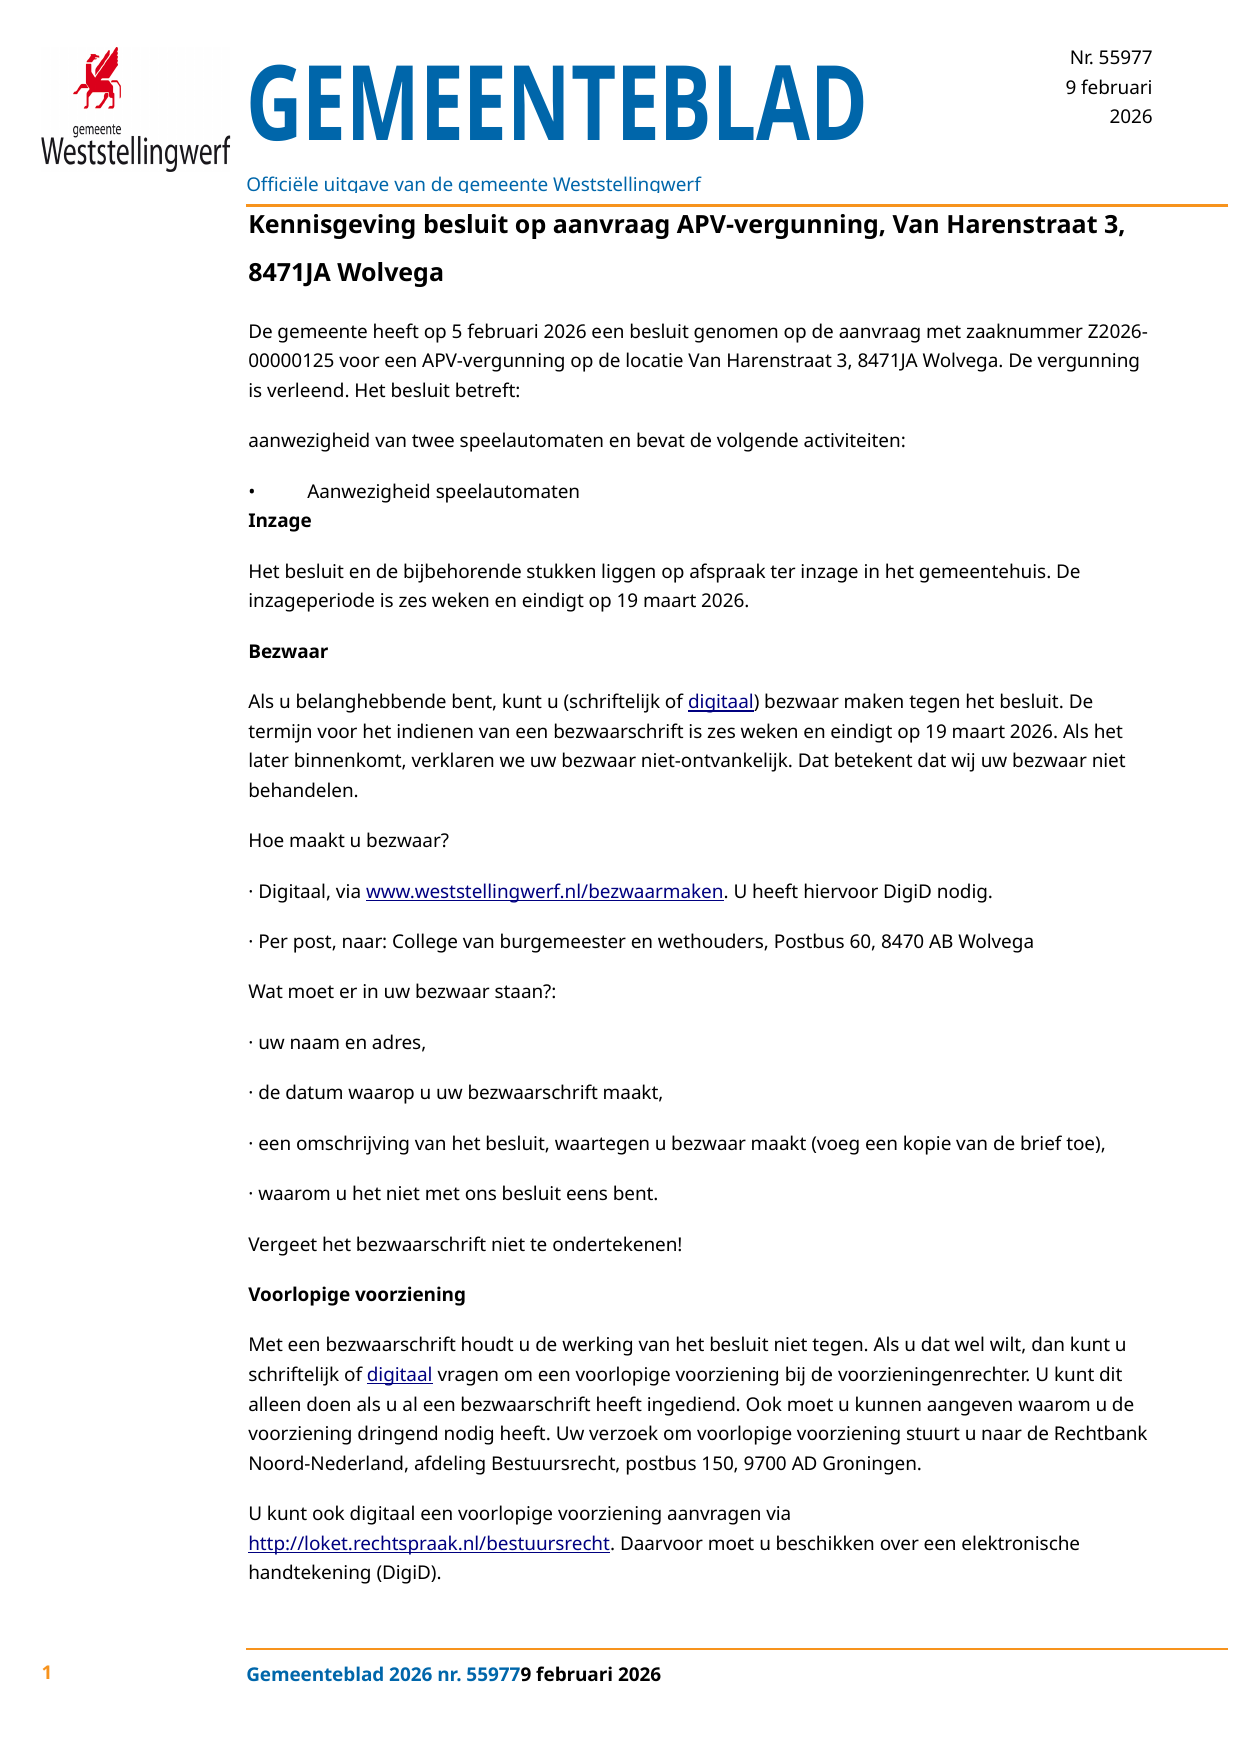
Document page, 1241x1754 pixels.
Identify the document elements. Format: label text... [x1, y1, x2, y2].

text · Digitaal, via www.weststellingwerf.nl/bezwaarmaken. U heeft hiervoor DigiD nodig. [248, 878, 1152, 904]
text Inzage [248, 507, 1152, 533]
text Bezwaar [248, 638, 1152, 664]
text · Per post, naar: College van burgemeester en wethouders, Postbus 60, 8470 AB Wolvega [248, 928, 1152, 954]
text Kennisgeving besluit op aanvraag APV-vergunning, Van Harenstraat 3, 8471JA Wolvega [248, 207, 1152, 288]
text Wat moet er in uw bezwaar staan?: [248, 979, 1152, 1004]
text U kunt ook digitaal een voorlopige voorziening aanvragen via http://loket.rechtspraak.nl/bestuursrecht. Daarvoor moet u beschikken over een elektronische handtekening (DigiD). [248, 1500, 1152, 1585]
text Met een bezwaarschrift houdt u de werking van het besluit niet tegen. Als u dat wel wilt, dan kunt u schriftelijk of digitaal vragen om een voorlopige voorziening bij de voorzieningenrechter. U kunt dit alleen doen als u al een bezwaarschrift heeft ingediend. Ook moet u kunnen aangeven waarom u de voorziening dringend nodig heeft. Uw verzoek om voorlopige voorziening stuurt u naar de Rechtbank Noord-Nederland, afdeling Bestuursrecht, postbus 150, 9700 AD Groningen. [248, 1332, 1152, 1476]
text · een omschrijving van het besluit, waartegen u bezwaar maakt (voeg een kopie van de brief toe), [248, 1130, 1152, 1156]
text aanwezigheid van twee speelautomaten en bevat de volgende activiteiten: [248, 427, 1152, 453]
text Als u belanghebbende bent, kunt u (schriftelijk of digitaal) bezwaar maken tegen het besluit. De termijn voor het indienen van een bezwaarschrift is zes weken en eindigt op 19 maart 2026. Als het later binnenkomt, verklaren we uw bezwaar niet-ontvankelijk. Dat betekent dat wij uw bezwaar niet behandelen. [248, 688, 1152, 803]
text Het besluit en de bijbehorende stukken liggen op afspraak ter inzage in het gemeentehuis. De inzageperiode is zes weken en eindigt op 19 maart 2026. [248, 558, 1152, 613]
text Hoe maakt u bezwaar? [248, 827, 1152, 853]
list Aanwezigheid speelautomaten [248, 478, 1152, 504]
picture [41, 47, 231, 172]
text · waarom u het niet met ons besluit eens bent. [248, 1180, 1152, 1206]
text Voorlopige voorziening [248, 1281, 1152, 1307]
text De gemeente heeft op 5 februari 2026 een besluit genomen op de aanvraag met zaaknummer Z2026-00000125 voor een APV-vergunning op de locatie Van Harenstraat 3, 8471JA Wolvega. De vergunning is verleend. Het besluit betreft: [248, 318, 1152, 403]
text · uw naam en adres, [248, 1029, 1152, 1055]
text · de datum waarop u uw bezwaarschrift maakt, [248, 1079, 1152, 1105]
text Vergeet het bezwaarschrift niet te ondertekenen! [248, 1231, 1152, 1257]
